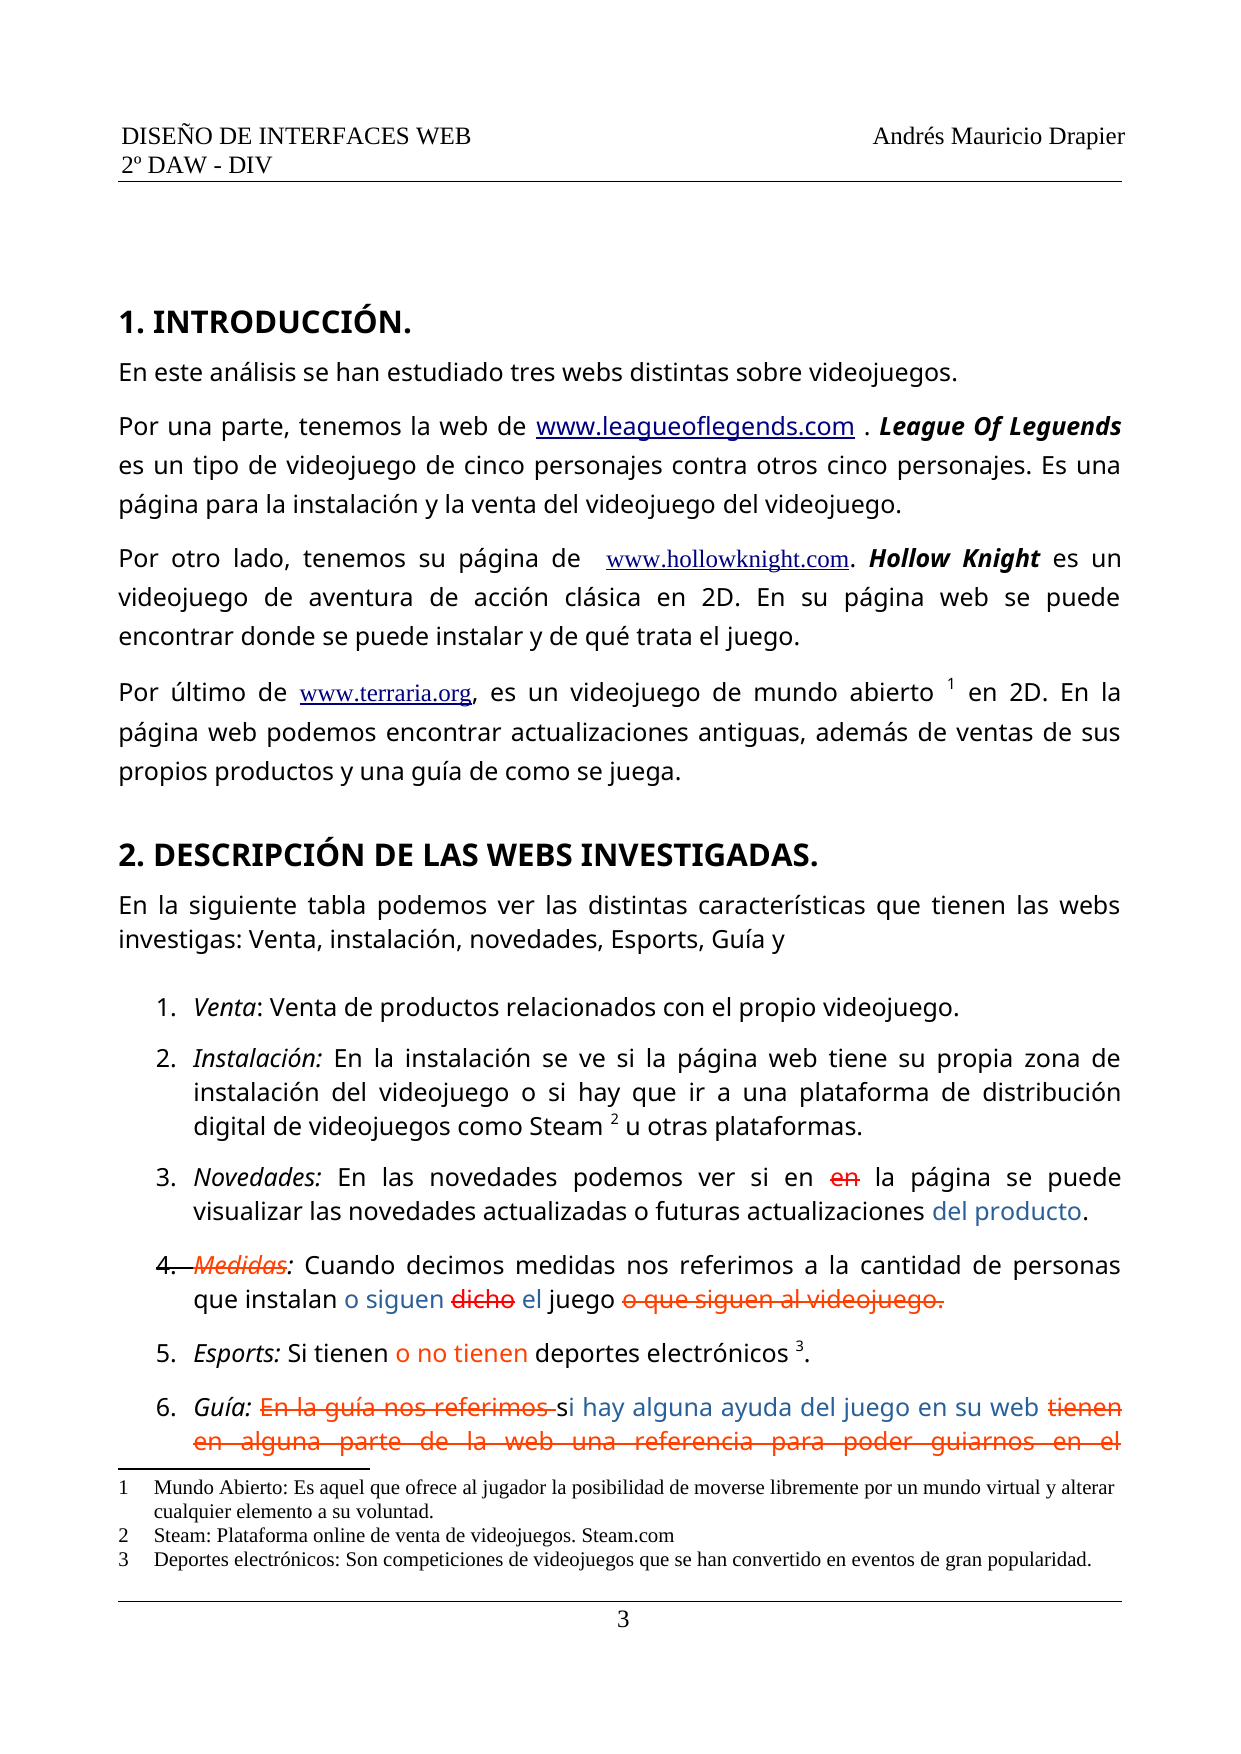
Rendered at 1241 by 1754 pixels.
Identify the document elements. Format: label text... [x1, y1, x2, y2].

text Por último de www.terraria.org, es un videojuego de mundo abierto en 2D. En la página web podemos encontrar actualizaciones antiguas, además de ventas de sus propios productos y una guía de como se juega. [118, 673, 1122, 788]
text En este análisis se han estudiado tres webs distintas sobre videojuegos. [118, 355, 1122, 389]
list Esports: Si tienen o no tienen deportes electrónicos . [156, 1336, 1122, 1370]
list Deportes electrónicos: Son competiciones de videojuegos que se han convertido en eventos de gran popularidad. [118, 1547, 1122, 1571]
text Por una parte, tenemos la web de www.leagueoflegends.com . League Of Leguends es un tipo de videojuego de cinco personajes contra otros cinco personajes. Es una página para la instalación y la venta del videojuego del videojuego. [118, 408, 1122, 521]
list Novedades: En las novedades podemos ver si en en la página se puede visualizar las novedades actualizadas o futuras actualizaciones del producto. [156, 1159, 1122, 1228]
list Medidas: Cuando decimos medidas nos referimos a la cantidad de personas que instalan o siguen dicho el juego o que siguen al videojuego. [156, 1248, 1122, 1316]
list Instalación: En la instalación se ve si la página web tiene su propia zona de instalación del videojuego o si hay que ir a una plataforma de distribución digital de videojuegos como Steam u otras plataformas. [156, 1041, 1122, 1143]
list Steam: Plataforma online de venta de videojuegos. Steam.com [118, 1523, 1122, 1547]
text Mundo Abierto: Es aquel que ofrece al jugador la posibilidad de moverse libremente por un mundo virtual y alterar cualquier elemento a su voluntad. [118, 1475, 1122, 1523]
text En la siguiente tabla podemos ver las distintas características que tienen las webs investigas: Venta, instalación, novedades, Esports, Guía y [118, 888, 1122, 956]
subtitle 1. INTRODUCCIÓN. [118, 299, 1122, 342]
list Venta: Venta de productos relacionados con el propio videojuego. [156, 990, 1122, 1024]
text Por otro lado, tenemos su página de www.hollowknight.com. Hollow Knight es un videojuego de aventura de acción clásica en 2D. En su página web se puede encontrar donde se puede instalar y de qué trata el juego. [118, 541, 1122, 653]
subtitle 2. DESCRIPCIÓN DE LAS WEBS INVESTIGADAS. [118, 832, 1122, 875]
list Guía: En la guía nos referimos si hay alguna ayuda del juego en su web tienen en alguna parte de la web una referencia para poder guiarnos en el [156, 1389, 1122, 1458]
